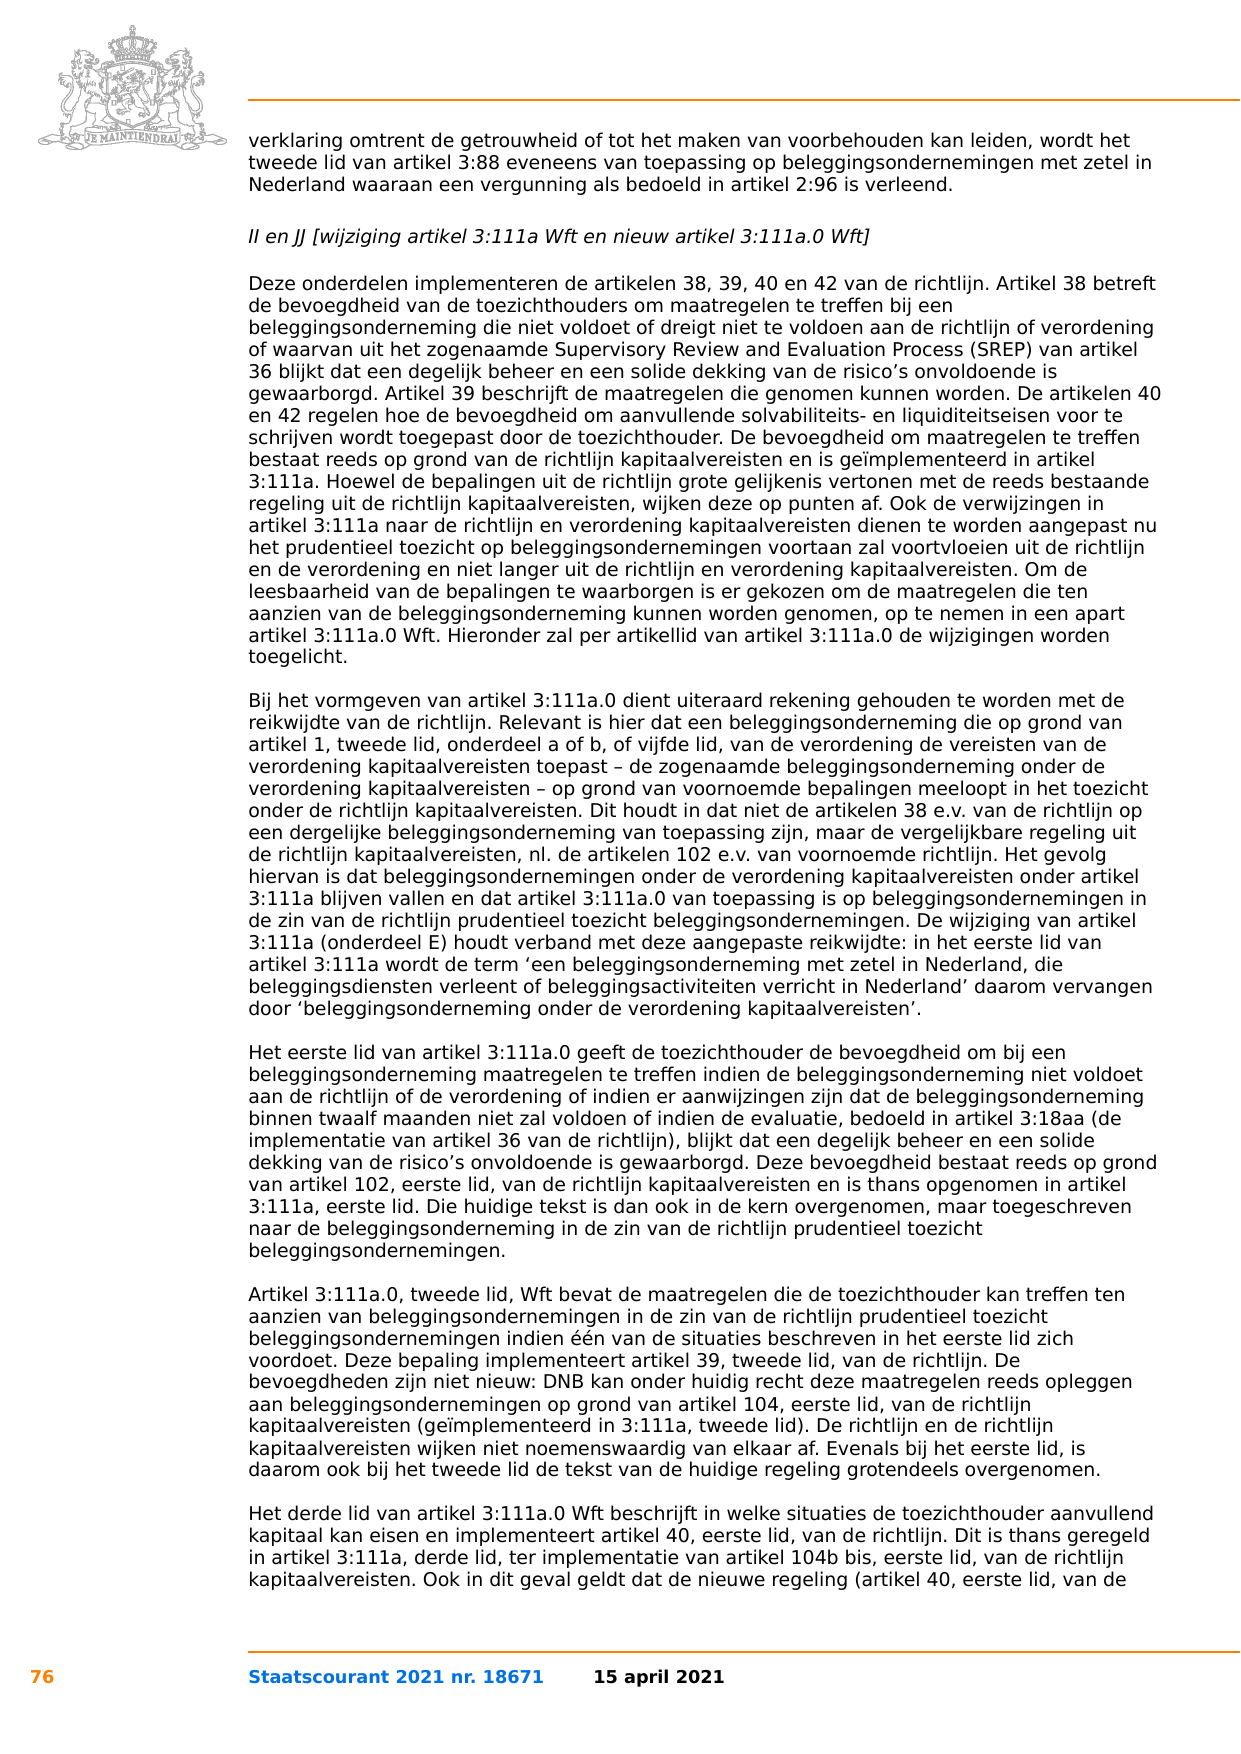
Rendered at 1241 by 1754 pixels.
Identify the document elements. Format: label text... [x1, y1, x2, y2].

text Bij het vormgeven van artikel 3:111a.0 dient uiteraard rekening gehouden te worden met de reikwijdte van de richtlijn. Relevant is hier dat een beleggingsonderneming die op grond van artikel 1, tweede lid, onderdeel a of b, of vijfde lid, van de verordening de vereisten van de verordening kapitaalvereisten toepast – de zogenaamde beleggingsonderneming onder de verordening kapitaalvereisten – op grond van voornoemde bepalingen meeloopt in het toezicht onder de richtlijn kapitaalvereisten. Dit houdt in dat niet de artikelen 38 e.v. van de richtlijn op een dergelijke beleggingsonderneming van toepassing zijn, maar de vergelijkbare regeling uit de richtlijn kapitaalvereisten, nl. de artikelen 102 e.v. van voornoemde richtlijn. Het gevolg hiervan is dat beleggingsondernemingen onder de verordening kapitaalvereisten onder artikel 3:111a blijven vallen en dat artikel 3:111a.0 van toepassing is op beleggingsondernemingen in de zin van de richtlijn prudentieel toezicht beleggingsondernemingen. De wijziging van artikel 3:111a (onderdeel E) houdt verband met deze aangepaste reikwijdte: in het eerste lid van artikel 3:111a wordt de term ‘een beleggingsonderneming met zetel in Nederland, die beleggingsdiensten verleent of beleggingsactiviteiten verricht in Nederland’ daarom vervangen door ‘beleggingsonderneming onder de verordening kapitaalvereisten’. [248, 690, 1163, 1020]
text Deze onderdelen implementeren de artikelen 38, 39, 40 en 42 van de richtlijn. Artikel 38 betreft de bevoegdheid van de toezichthouders om maatregelen te treffen bij een beleggingsonderneming die niet voldoet of dreigt niet te voldoen aan de richtlijn of verordening of waarvan uit het zogenaamde Supervisory Review and Evaluation Process (SREP) van artikel 36 blijkt dat een degelijk beheer en een solide dekking van de risico’s onvoldoende is gewaarborgd. Artikel 39 beschrijft de maatregelen die genomen kunnen worden. De artikelen 40 en 42 regelen hoe de bevoegdheid om aanvullende solvabiliteits- en liquiditeitseisen voor te schrijven wordt toegepast door de toezichthouder. De bevoegdheid om maatregelen te treffen bestaat reeds op grond van de richtlijn kapitaalvereisten en is geïmplementeerd in artikel 3:111a. Hoewel de bepalingen uit de richtlijn grote gelijkenis vertonen met de reeds bestaande regeling uit de richtlijn kapitaalvereisten, wijken deze op punten af. Ook de verwijzingen in artikel 3:111a naar de richtlijn en verordening kapitaalvereisten dienen te worden aangepast nu het prudentieel toezicht op beleggingsondernemingen voortaan zal voortvloeien uit de richtlijn en de verordening en niet langer uit de richtlijn en verordening kapitaalvereisten. Om de leesbaarheid van de bepalingen te waarborgen is er gekozen om de maatregelen die ten aanzien van de beleggingsonderneming kunnen worden genomen, op te nemen in een apart artikel 3:111a.0 Wft. Hieronder zal per artikellid van artikel 3:111a.0 de wijzigingen worden toegelicht. [248, 273, 1163, 668]
text Artikel 3:111a.0, tweede lid, Wft bevat de maatregelen die de toezichthouder kan treffen ten aanzien van beleggingsondernemingen in de zin van de richtlijn prudentieel toezicht beleggingsondernemingen indien één van de situaties beschreven in het eerste lid zich voordoet. Deze bepaling implementeert artikel 39, tweede lid, van de richtlijn. De bevoegdheden zijn niet nieuw: DNB kan onder huidig recht deze maatregelen reeds opleggen aan beleggingsondernemingen op grond van artikel 104, eerste lid, van de richtlijn kapitaalvereisten (geïmplementeerd in 3:111a, tweede lid). De richtlijn en de richtlijn kapitaalvereisten wijken niet noemenswaardig van elkaar af. Evenals bij het eerste lid, is daarom ook bij het tweede lid de tekst van de huidige regeling grotendeels overgenomen. [248, 1283, 1163, 1481]
text verklaring omtrent de getrouwheid of tot het maken van voorbehouden kan leiden, wordt het tweede lid van artikel 3:88 eveneens van toepassing op beleggingsondernemingen met zetel in Nederland waaraan een vergunning als bedoeld in artikel 2:96 is verleend. [248, 130, 1163, 196]
subtitle II en JJ [wijziging artikel 3:111a Wft en nieuw artikel 3:111a.0 Wft] [248, 226, 1163, 248]
text Het eerste lid van artikel 3:111a.0 geeft de toezichthouder de bevoegdheid om bij een beleggingsonderneming maatregelen te treffen indien de beleggingsonderneming niet voldoet aan de richtlijn of de verordening of indien er aanwijzingen zijn dat de beleggingsonderneming binnen twaalf maanden niet zal voldoen of indien de evaluatie, bedoeld in artikel 3:18aa (de implementatie van artikel 36 van de richtlijn), blijkt dat een degelijk beheer en een solide dekking van de risico’s onvoldoende is gewaarborgd. Deze bevoegdheid bestaat reeds op grond van artikel 102, eerste lid, van de richtlijn kapitaalvereisten en is thans opgenomen in artikel 3:111a, eerste lid. Die huidige tekst is dan ook in de kern overgenomen, maar toegeschreven naar de beleggingsonderneming in de zin van de richtlijn prudentieel toezicht beleggingsondernemingen. [248, 1042, 1163, 1262]
picture [38, 25, 227, 150]
text Het derde lid van artikel 3:111a.0 Wft beschrijft in welke situaties de toezichthouder aanvullend kapitaal kan eisen en implementeert artikel 40, eerste lid, van de richtlijn. Dit is thans geregeld in artikel 3:111a, derde lid, ter implementatie van artikel 104b bis, eerste lid, van de richtlijn kapitaalvereisten. Ook in dit geval geldt dat de nieuwe regeling (artikel 40, eerste lid, van de [248, 1503, 1163, 1591]
